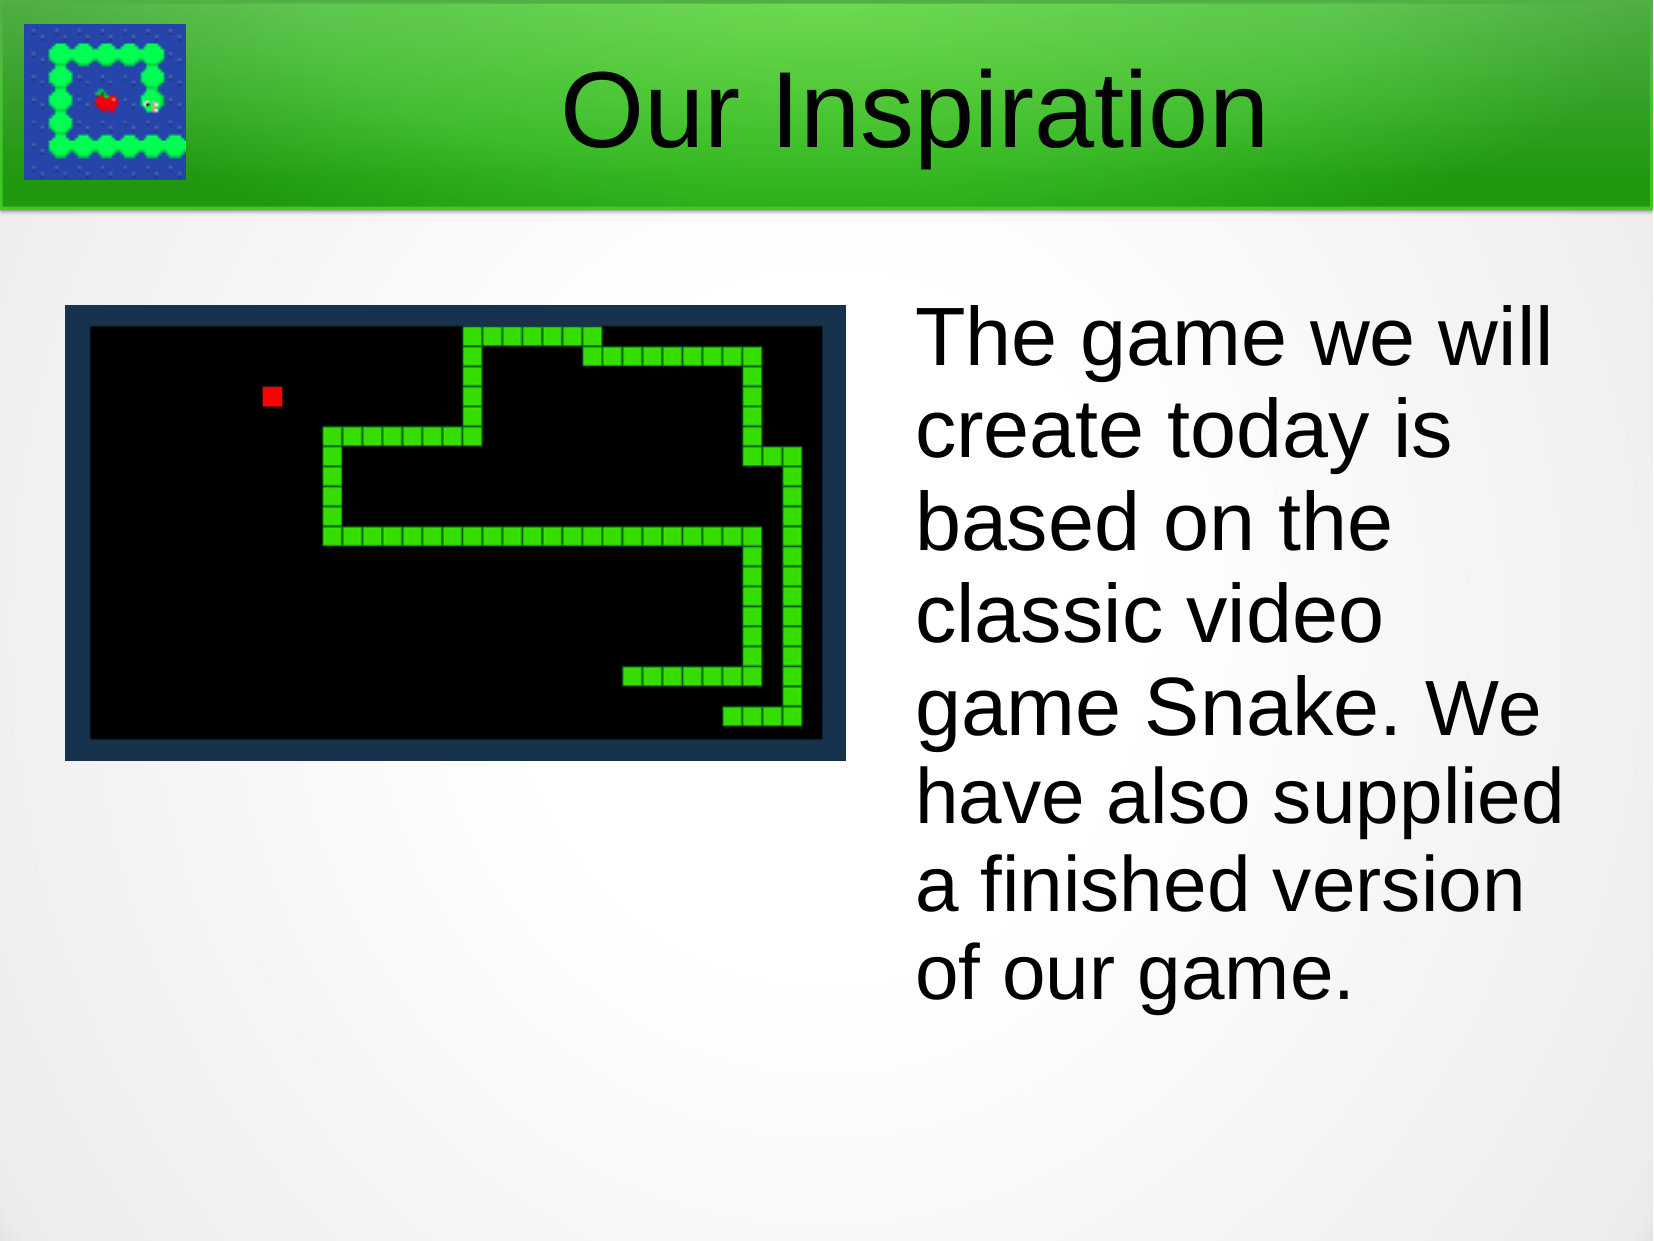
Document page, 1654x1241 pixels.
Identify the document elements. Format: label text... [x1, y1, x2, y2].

list The game we will create today is based on the classic video game Snake. We have also supplied a finished version of our game. [915, 290, 1571, 1081]
picture [24, 24, 186, 180]
title Our Inspiration [195, 30, 1636, 190]
picture [65, 305, 846, 761]
